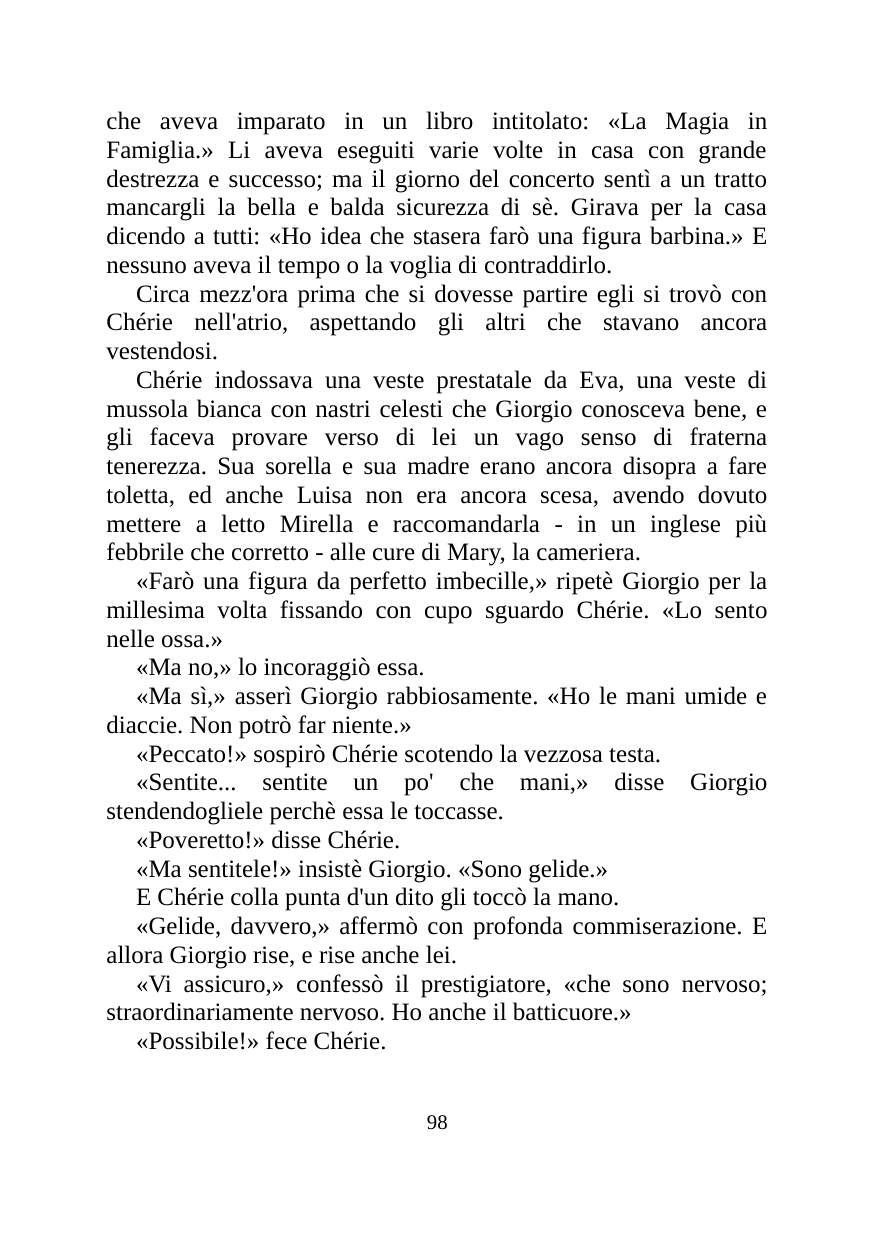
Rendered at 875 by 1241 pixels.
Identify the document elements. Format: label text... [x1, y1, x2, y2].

text «Ma no,» lo incoraggiò essa. [106, 652, 768, 681]
text «Ma sì,» asserì Giorgio rabbiosamente. «Ho le mani umide e diaccie. Non potrò far niente.» [106, 681, 768, 739]
text «Sentite... sentite un po' che mani,» disse Giorgio stendendogliele perchè essa le toccasse. [106, 767, 768, 825]
text «Vi assicuro,» confessò il prestigiatore, «che sono nervoso; straordinariamente nervoso. Ho anche il batticuore.» [106, 969, 768, 1026]
text «Gelide, davvero,» affermò con profonda commiserazione. E allora Giorgio rise, e rise anche lei. [106, 911, 768, 969]
text «Farò una figura da perfetto imbecille,» ripetè Giorgio per la millesima volta fissando con cupo sguardo Chérie. «Lo sento nelle ossa.» [106, 566, 768, 652]
text E Chérie colla punta d'un dito gli toccò la mano. [106, 882, 768, 911]
text «Poveretto!» disse Chérie. [106, 825, 768, 854]
text «Peccato!» sospirò Chérie scotendo la vezzosa testa. [106, 739, 768, 767]
text Chérie indossava una veste prestatale da Eva, una veste di mussola bianca con nastri celesti che Giorgio conosceva bene, e gli faceva provare verso di lei un vago senso di fraterna tenerezza. Sua sorella e sua madre erano ancora disopra a fare toletta, ed anche Luisa non era ancora scesa, avendo dovuto mettere a letto Mirella e raccomandarla - in un inglese più febbrile che corretto - alle cure di Mary, la cameriera. [106, 365, 768, 566]
text «Ma sentitele!» insistè Giorgio. «Sono gelide.» [106, 854, 768, 882]
text Circa mezz'ora prima che si dovesse partire egli si trovò con Chérie nell'atrio, aspettando gli altri che stavano ancora vestendosi. [106, 279, 768, 365]
text «Possibile!» fece Chérie. [106, 1026, 768, 1055]
text che aveva imparato in un libro intitolato: «La Magia in Famiglia.» Li aveva eseguiti varie volte in casa con grande destrezza e successo; ma il giorno del concerto sentì a un tratto mancargli la bella e balda sicurezza di sè. Girava per la casa dicendo a tutti: «Ho idea che stasera farò una figura barbina.» E nessuno aveva il tempo o la voglia di contraddirlo. [106, 106, 768, 279]
